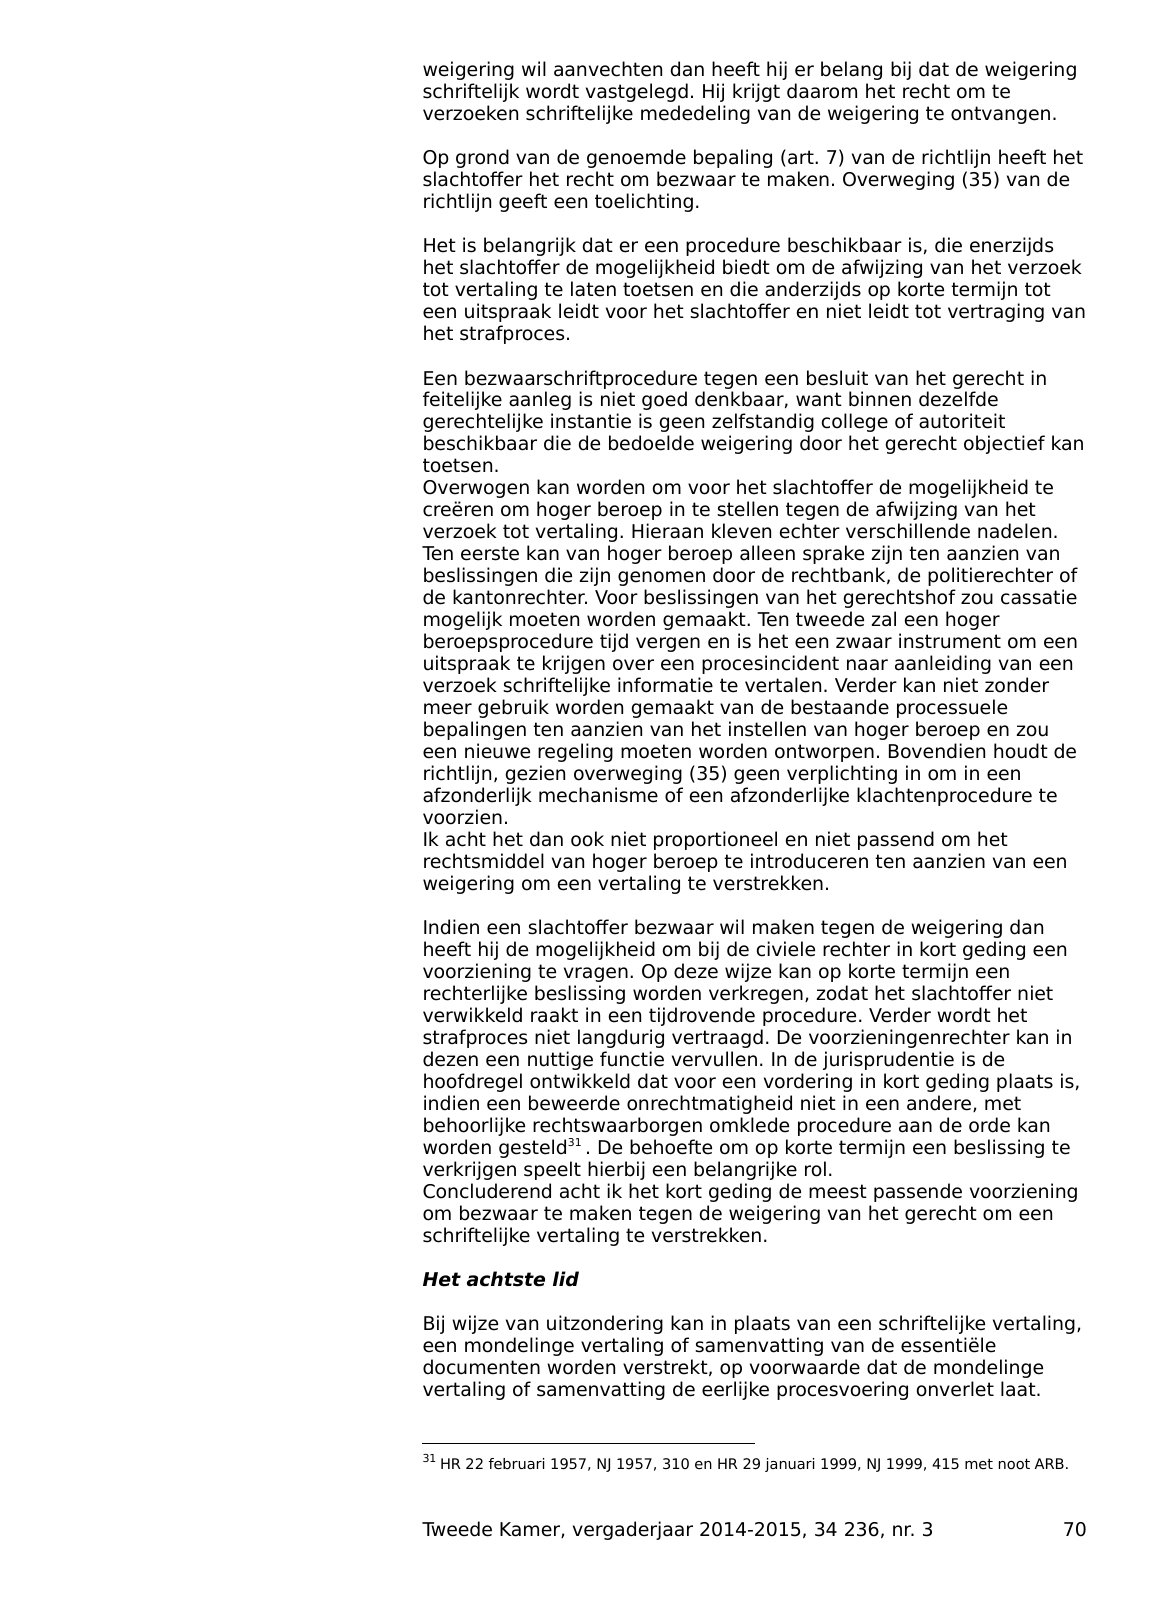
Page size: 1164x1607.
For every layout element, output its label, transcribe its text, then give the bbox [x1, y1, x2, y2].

text HR 22 februari 1957, NJ 1957, 310 en HR 29 januari 1999, NJ 1999, 415 met noot ARB. [422, 1452, 1087, 1474]
text Het is belangrijk dat er een procedure beschikbaar is, die enerzijds het slachtoffer de mogelijkheid biedt om de afwijzing van het verzoek tot vertaling te laten toetsen en die anderzijds op korte termijn tot een uitspraak leidt voor het slachtoffer en niet leidt tot vertraging van het strafproces. [422, 235, 1087, 345]
text Op grond van de genoemde bepaling (art. 7) van de richtlijn heeft het slachtoffer het recht om bezwaar te maken. Overweging (35) van de richtlijn geeft een toelichting. [422, 147, 1087, 213]
text weigering wil aanvechten dan heeft hij er belang bij dat de weigering schriftelijk wordt vastgelegd. Hij krijgt daarom het recht om te verzoeken schriftelijke mededeling van de weigering te ontvangen. [422, 59, 1087, 125]
subtitle Het achtste lid [422, 1269, 1087, 1291]
text Concluderend acht ik het kort geding de meest passende voorziening om bezwaar te maken tegen de weigering van het gerecht om een schriftelijke vertaling te verstrekken. [422, 1181, 1087, 1247]
text Indien een slachtoffer bezwaar wil maken tegen de weigering dan heeft hij de mogelijkheid om bij de civiele rechter in kort geding een voorziening te vragen. Op deze wijze kan op korte termijn een rechterlijke beslissing worden verkregen, zodat het slachtoffer niet verwikkeld raakt in een tijdrovende procedure. Verder wordt het strafproces niet langdurig vertraagd. De voorzieningenrechter kan in dezen een nuttige functie vervullen. In de jurisprudentie is de hoofdregel ontwikkeld dat voor een vordering in kort geding plaats is, indien een beweerde onrechtmatigheid niet in een andere, met behoorlijke rechtswaarborgen omklede procedure aan de orde kan worden gesteld. De behoefte om op korte termijn een beslissing te verkrijgen speelt hierbij een belangrijke rol. [422, 917, 1087, 1181]
text Bij wijze van uitzondering kan in plaats van een schriftelijke vertaling, een mondelinge vertaling of samenvatting van de essentiële documenten worden verstrekt, op voorwaarde dat de mondelinge vertaling of samenvatting de eerlijke procesvoering onverlet laat. [422, 1313, 1087, 1401]
text Ik acht het dan ook niet proportioneel en niet passend om het rechtsmiddel van hoger beroep te introduceren ten aanzien van een weigering om een vertaling te verstrekken. [422, 829, 1087, 895]
text Overwogen kan worden om voor het slachtoffer de mogelijkheid te creëren om hoger beroep in te stellen tegen de afwijzing van het verzoek tot vertaling. Hieraan kleven echter verschillende nadelen. Ten eerste kan van hoger beroep alleen sprake zijn ten aanzien van beslissingen die zijn genomen door de rechtbank, de politierechter of de kantonrechter. Voor beslissingen van het gerechtshof zou cassatie mogelijk moeten worden gemaakt. Ten tweede zal een hoger beroepsprocedure tijd vergen en is het een zwaar instrument om een uitspraak te krijgen over een procesincident naar aanleiding van een verzoek schriftelijke informatie te vertalen. Verder kan niet zonder meer gebruik worden gemaakt van de bestaande processuele bepalingen ten aanzien van het instellen van hoger beroep en zou een nieuwe regeling moeten worden ontworpen. Bovendien houdt de richtlijn, gezien overweging (35) geen verplichting in om in een afzonderlijk mechanisme of een afzonderlijke klachtenprocedure te voorzien. [422, 477, 1087, 829]
text Een bezwaarschriftprocedure tegen een besluit van het gerecht in feitelijke aanleg is niet goed denkbaar, want binnen dezelfde gerechtelijke instantie is geen zelfstandig college of autoriteit beschikbaar die de bedoelde weigering door het gerecht objectief kan toetsen. [422, 367, 1087, 477]
